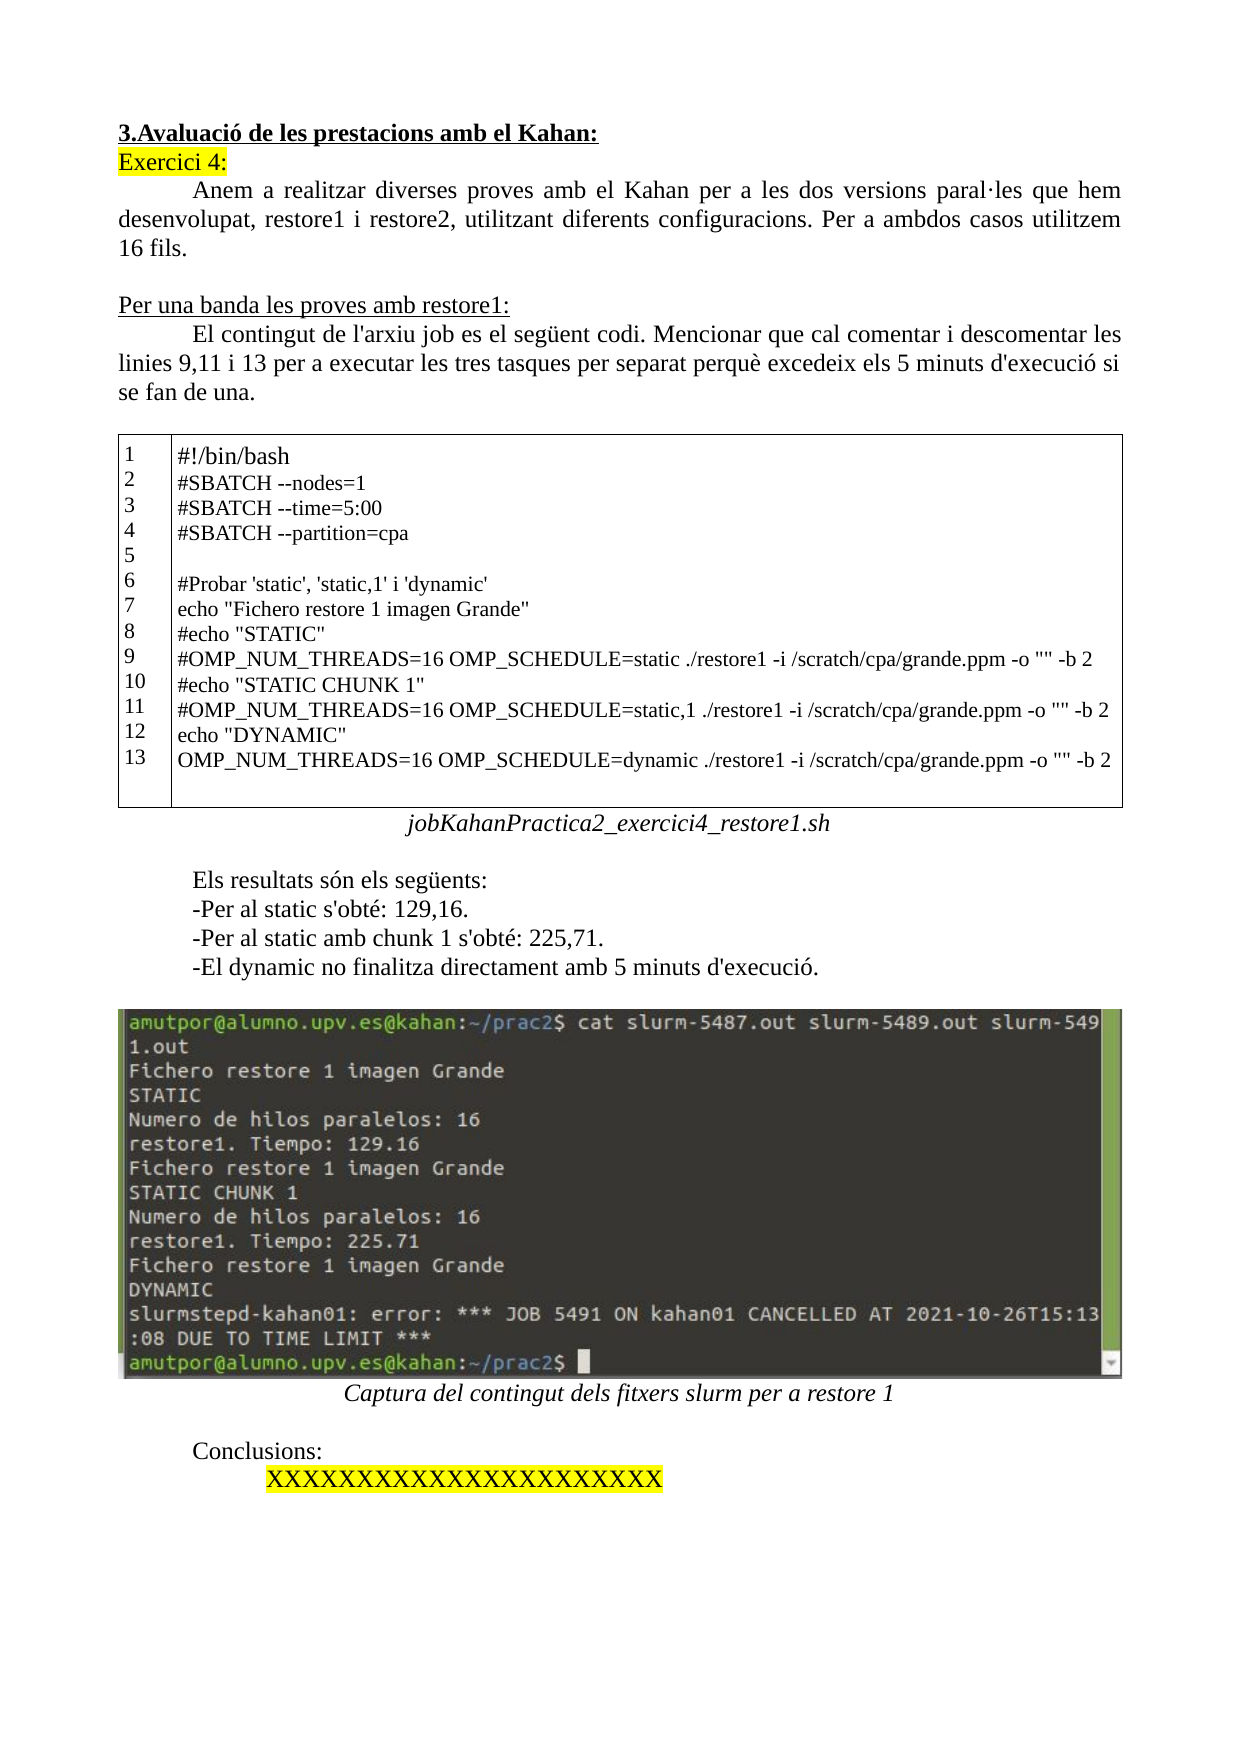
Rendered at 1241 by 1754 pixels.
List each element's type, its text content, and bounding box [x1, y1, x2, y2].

text Exercici 4: [118, 147, 1122, 176]
text Captura del contingut dels fitxers slurm per a restore 1 [118, 1379, 1122, 1407]
text -El dynamic no finalitza directament amb 5 minuts d'execució. [118, 952, 1122, 980]
text Conclusions: [118, 1436, 1122, 1464]
picture [118, 1009, 1123, 1379]
text El contingut de l'arxiu job es el següent codi. Mencionar que cal comentar i descomentar les linies 9,11 i 13 per a executar les tres tasques per separat perquè excedeix els 5 minuts d'execució si se fan de una. [118, 319, 1122, 406]
text -Per al static amb chunk 1 s'obté: 225,71. [118, 923, 1122, 952]
text Anem a realitzar diverses proves amb el Kahan per a les dos versions paral·les que hem desenvolupat, restore1 i restore2, utilitzant diferents configuracions. Per a ambdos casos utilitzem 16 fils. [118, 176, 1122, 262]
table_header #!/bin/bash #SBATCH --nodes=1 #SBATCH --time=5:00 #SBATCH --partition=cpa #Probar 'static', 'static,1' i 'dynamic' echo "Fichero restore 1 imagen Grande" #echo "STATIC" #OMP_NUM_THREADS=16 OMP_SCHEDULE=static ./restore1 -i /scratch/cpa/grande.ppm -o "" -b 2 #echo "STATIC CHUNK 1" #OMP_NUM_THREADS=16 OMP_SCHEDULE=static,1 ./restore1 -i /scratch/cpa/grande.ppm -o "" -b 2 echo "DYNAMIC" OMP_NUM_THREADS=16 OMP_SCHEDULE=dynamic ./restore1 -i /scratch/cpa/grande.ppm -o "" -b 2 [172, 435, 1122, 807]
text 3.Avaluació de les prestacions amb el Kahan: [118, 118, 1122, 147]
text XXXXXXXXXXXXXXXXXXXXXX [118, 1464, 1122, 1493]
text -Per al static s'obté: 129,16. [118, 894, 1122, 923]
table_header 1 2 3 4 5 6 7 8 9 10 11 12 13 [119, 435, 171, 807]
text jobKahanPractica2_exercici4_restore1.sh [118, 808, 1122, 837]
text Per una banda les proves amb restore1: [118, 291, 1122, 319]
text Els resultats són els següents: [118, 865, 1122, 894]
